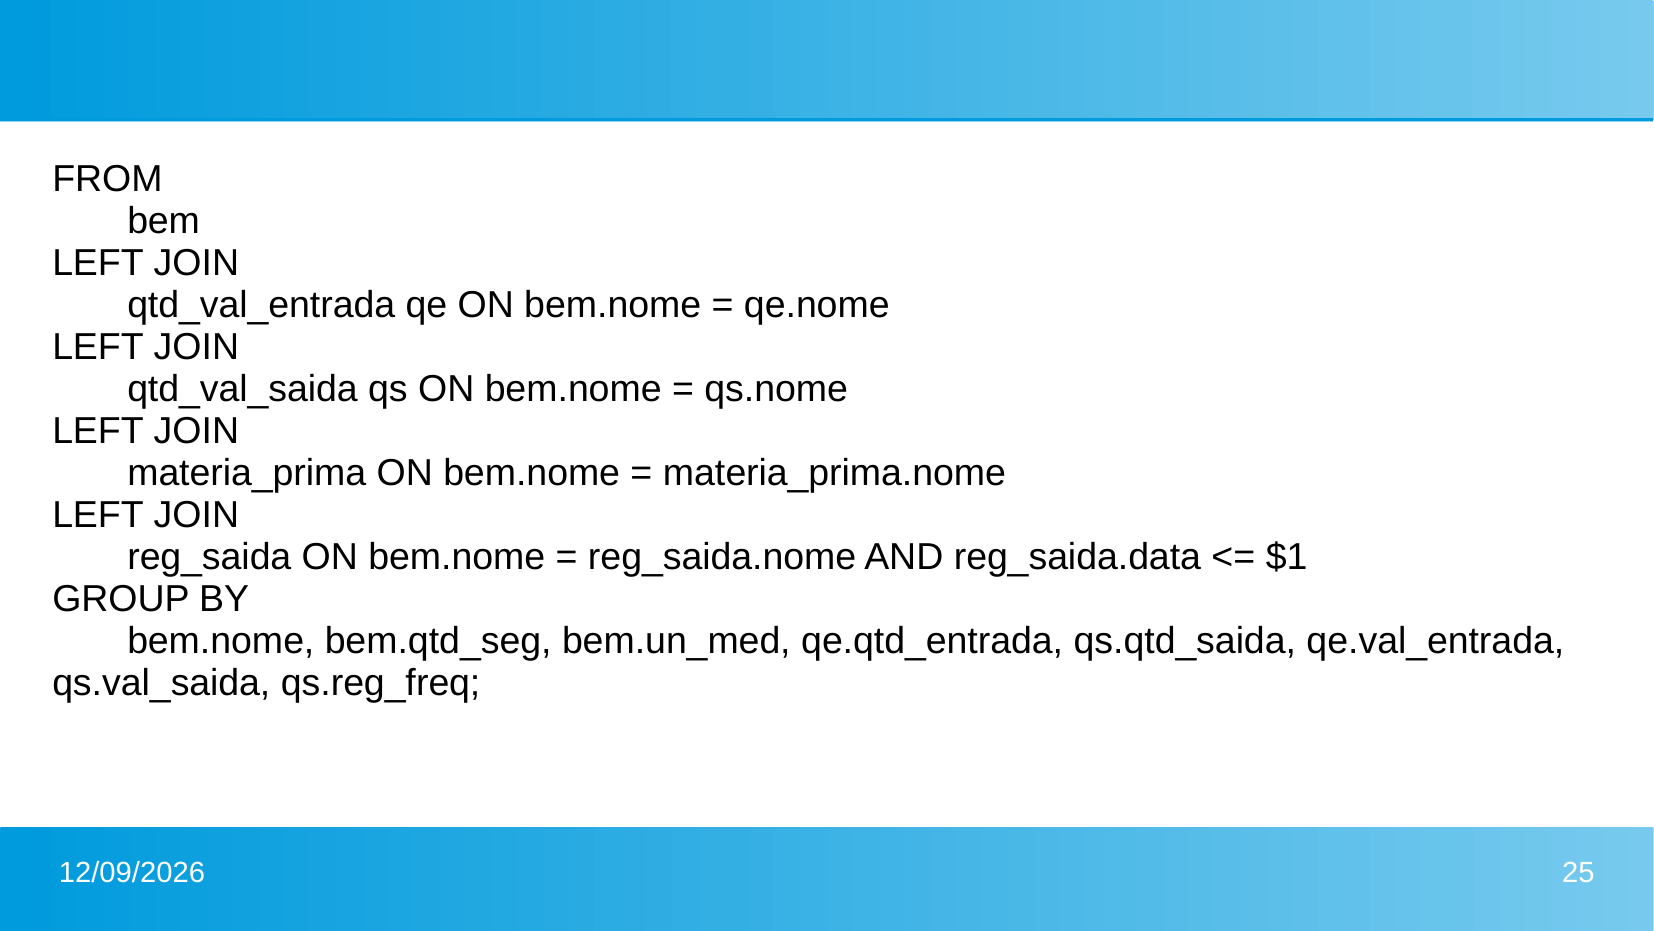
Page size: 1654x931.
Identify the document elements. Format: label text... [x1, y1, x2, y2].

text_box FROM bem LEFT JOIN qtd_val_entrada qe ON bem.nome = qe.nome LEFT JOIN qtd_val_saida qs ON bem.nome = qs.nome LEFT JOIN materia_prima ON bem.nome = materia_prima.nome LEFT JOIN reg_saida ON bem.nome = reg_saida.nome AND reg_saida.data <= $1 GROUP BY bem.nome, bem.qtd_seg, bem.un_med, qe.qtd_entrada, qs.qtd_saida, qe.val_entrada, qs.val_saida, qs.reg_freq; [37, 150, 1613, 711]
